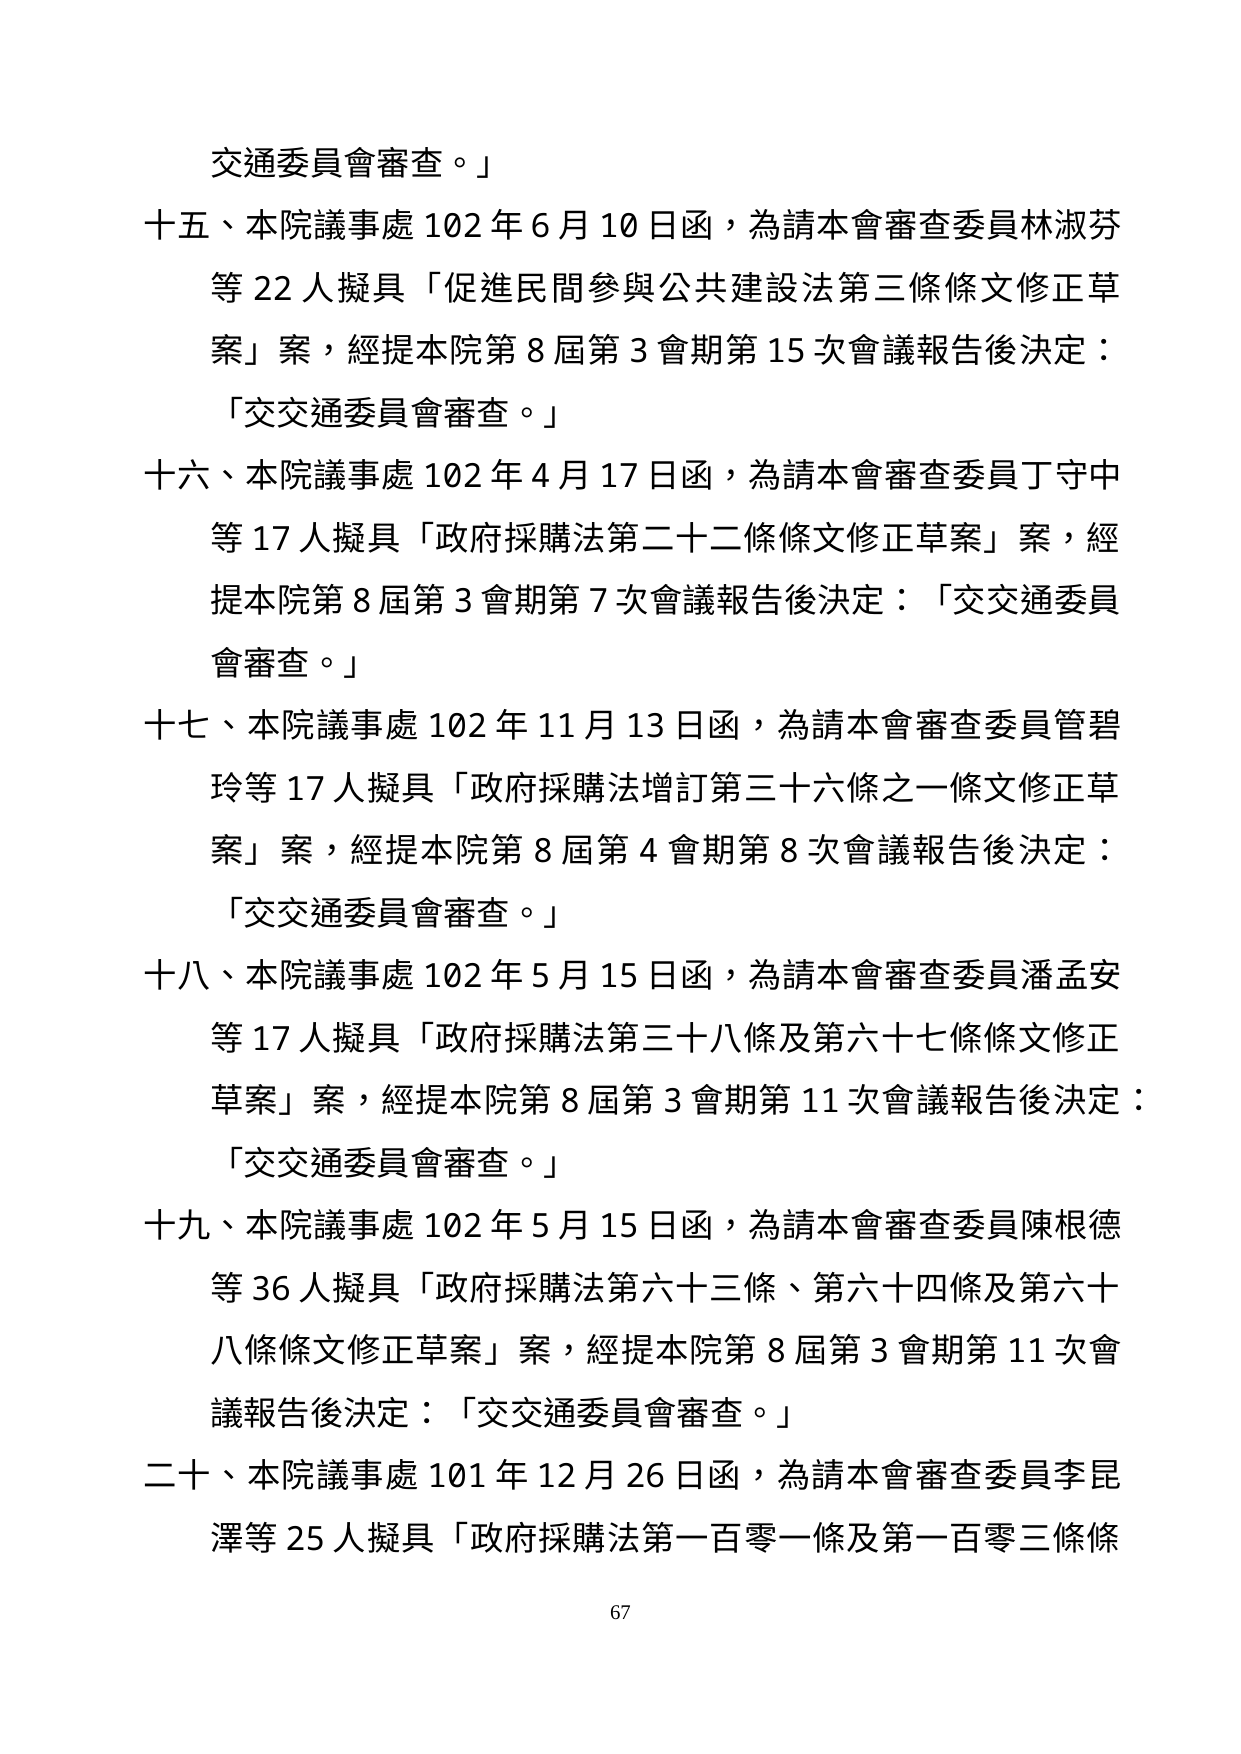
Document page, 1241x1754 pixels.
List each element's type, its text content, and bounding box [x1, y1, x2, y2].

text 十九、本院議事處102年5月15日函，為請本會審查委員陳根德等36人擬具「政府採購法第六十三條、第六十四條及第六十八條條文修正草案」案，經提本院第8屆第3會期第11次會議報告後決定：「交交通委員會審查。」 [143, 1182, 1122, 1432]
text 十五、本院議事處102年6月10日函，為請本會審查委員林淑芬等22人擬具「促進民間參與公共建設法第三條條文修正草案」案，經提本院第8屆第3會期第15次會議報告後決定：「交交通委員會審查。」 [143, 182, 1122, 432]
text 十七、本院議事處102年11月13日函，為請本會審查委員管碧玲等17人擬具「政府採購法增訂第三十六條之一條文修正草案」案，經提本院第8屆第4會期第8次會議報告後決定：「交交通委員會審查。」 [143, 682, 1122, 932]
text 二十、本院議事處101年12月26日函，為請本會審查委員李昆澤等25人擬具「政府採購法第一百零一條及第一百零三條條 [143, 1432, 1122, 1557]
text 交通委員會審查。」 [143, 119, 1122, 182]
text 十八、本院議事處102年5月15日函，為請本會審查委員潘孟安等17人擬具「政府採購法第三十八條及第六十七條條文修正草案」案，經提本院第8屆第3會期第11次會議報告後決定：「交交通委員會審查。」 [143, 932, 1122, 1182]
text 十六、本院議事處102年4月17日函，為請本會審查委員丁守中等17人擬具「政府採購法第二十二條條文修正草案」案，經提本院第8屆第3會期第7次會議報告後決定：「交交通委員會審查。」 [143, 432, 1122, 682]
